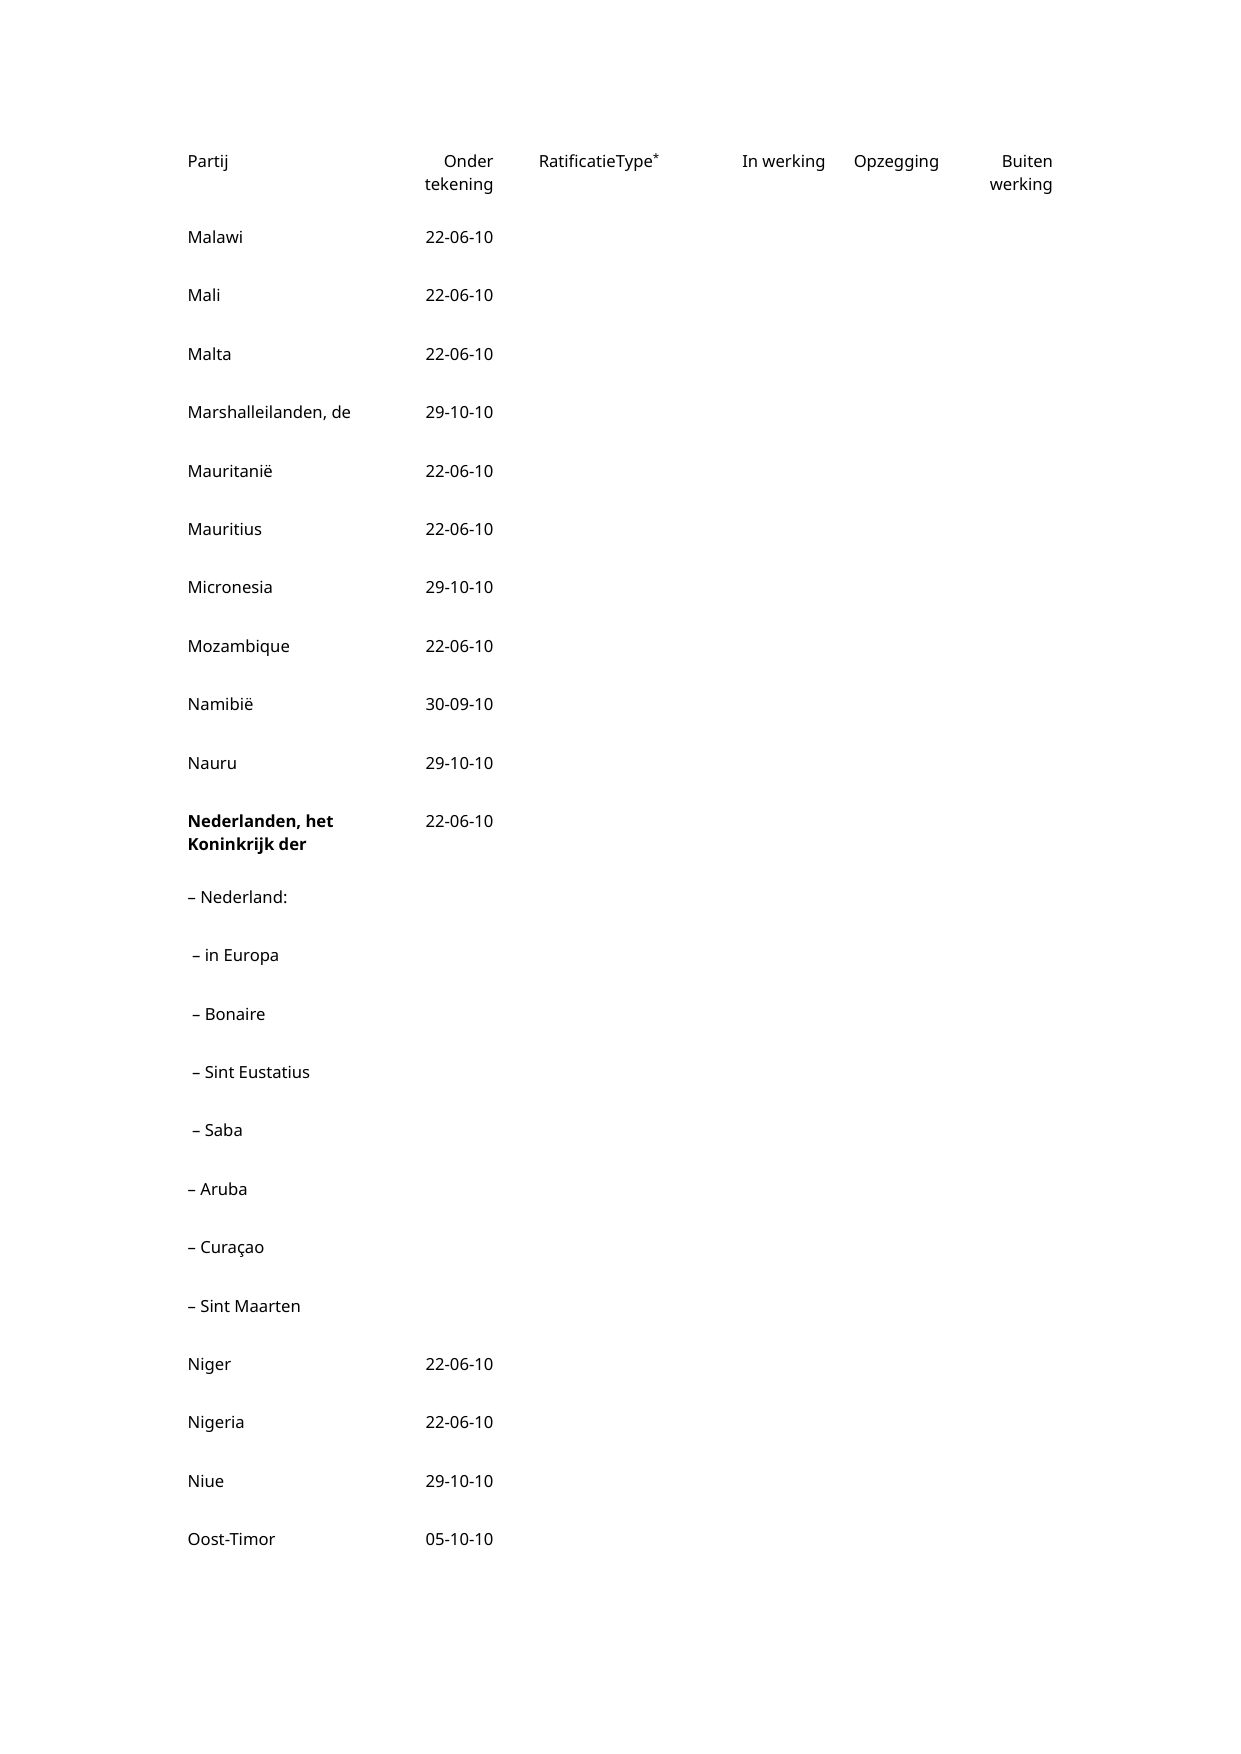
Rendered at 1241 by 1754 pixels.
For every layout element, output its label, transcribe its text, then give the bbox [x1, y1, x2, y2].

table_cell 22-06-10 [371, 635, 493, 693]
table_cell [371, 1294, 493, 1353]
table_cell [616, 1002, 703, 1061]
table_cell 05-10-10 [371, 1528, 493, 1586]
table_cell [493, 1411, 616, 1469]
table_cell [493, 1178, 616, 1236]
table_cell Niue [188, 1470, 371, 1528]
table_cell [939, 401, 1053, 459]
table_header Partij [188, 150, 371, 225]
table_cell [825, 751, 939, 810]
table_cell [493, 1294, 616, 1353]
table_cell [825, 1236, 939, 1294]
table_cell [939, 1353, 1053, 1411]
table_cell [703, 342, 825, 401]
table_cell [493, 693, 616, 751]
table_cell [703, 1411, 825, 1469]
table_cell [616, 225, 703, 284]
table_cell [703, 810, 825, 885]
table_cell [939, 1178, 1053, 1236]
table_cell Malta [188, 342, 371, 401]
table_cell Marshalleilanden, de [188, 401, 371, 459]
table_cell 22-06-10 [371, 459, 493, 518]
table_cell [939, 1411, 1053, 1469]
table_cell Namibië [188, 693, 371, 751]
table_cell [371, 1119, 493, 1177]
table_cell [703, 1294, 825, 1353]
table_cell [703, 284, 825, 342]
table_cell 29-10-10 [371, 1470, 493, 1528]
table_cell 22-06-10 [371, 518, 493, 576]
table_cell [825, 1002, 939, 1061]
table_cell Nigeria [188, 1411, 371, 1469]
table_cell [939, 518, 1053, 576]
table_cell [703, 1528, 825, 1586]
table_cell [616, 810, 703, 885]
table_cell [939, 1470, 1053, 1528]
table_cell [371, 1061, 493, 1119]
table_cell [939, 635, 1053, 693]
table_cell [616, 944, 703, 1002]
table_cell [939, 1236, 1053, 1294]
table_cell [371, 1002, 493, 1061]
table_cell 22-06-10 [371, 284, 493, 342]
table_cell [703, 885, 825, 944]
table_cell [825, 885, 939, 944]
table_cell [939, 1002, 1053, 1061]
table_cell [616, 342, 703, 401]
table_cell Micronesia [188, 576, 371, 634]
table_cell [939, 885, 1053, 944]
table_cell [616, 1528, 703, 1586]
table_cell [939, 576, 1053, 634]
table_cell – Curaçao [188, 1236, 371, 1294]
table_cell 22-06-10 [371, 342, 493, 401]
table_cell 22-06-10 [371, 1411, 493, 1469]
table_cell [616, 576, 703, 634]
table_cell [825, 1470, 939, 1528]
table_cell [616, 1411, 703, 1469]
table_cell [493, 885, 616, 944]
table_cell [703, 1178, 825, 1236]
table_cell [616, 751, 703, 810]
table_cell [939, 1294, 1053, 1353]
table_cell [825, 225, 939, 284]
table_cell [825, 342, 939, 401]
table_cell [616, 518, 703, 576]
table_cell [493, 284, 616, 342]
table_cell 29-10-10 [371, 576, 493, 634]
table_cell [703, 518, 825, 576]
table_cell [493, 225, 616, 284]
table_cell [493, 1002, 616, 1061]
table_cell [616, 1178, 703, 1236]
table_cell [703, 751, 825, 810]
table_cell 22-06-10 [371, 1353, 493, 1411]
table_cell [825, 518, 939, 576]
table_cell [825, 1061, 939, 1119]
table_cell Mozambique [188, 635, 371, 693]
table_cell [493, 810, 616, 885]
table_cell [825, 576, 939, 634]
table_cell [616, 284, 703, 342]
table_cell [493, 1119, 616, 1177]
table_cell [703, 459, 825, 518]
table_cell 29-10-10 [371, 751, 493, 810]
table_cell [825, 1119, 939, 1177]
table_cell [616, 1353, 703, 1411]
table_cell [939, 751, 1053, 810]
table_cell [825, 401, 939, 459]
table_cell – Aruba [188, 1178, 371, 1236]
table_cell [939, 342, 1053, 401]
table_cell [493, 518, 616, 576]
table_cell [939, 810, 1053, 885]
table_cell [616, 1061, 703, 1119]
table_cell [371, 885, 493, 944]
table_cell [939, 459, 1053, 518]
table_cell [939, 284, 1053, 342]
table_cell [616, 459, 703, 518]
table_header Opzegging [825, 150, 939, 225]
table_cell [825, 693, 939, 751]
table_cell [939, 944, 1053, 1002]
table_cell – Sint Maarten [188, 1294, 371, 1353]
table_cell [703, 693, 825, 751]
table_cell [493, 459, 616, 518]
table_cell [703, 225, 825, 284]
table_cell [703, 1353, 825, 1411]
table_cell [493, 401, 616, 459]
table_cell [493, 944, 616, 1002]
table_cell [703, 576, 825, 634]
table_cell 30-09-10 [371, 693, 493, 751]
table_cell [616, 401, 703, 459]
table_cell 22-06-10 [371, 225, 493, 284]
table_cell [825, 1178, 939, 1236]
table_cell [825, 1353, 939, 1411]
table_cell [825, 1411, 939, 1469]
table_header In werking [703, 150, 825, 225]
table_cell [825, 1528, 939, 1586]
table_cell [703, 1119, 825, 1177]
table_cell – Saba [188, 1119, 371, 1177]
table_cell [939, 1119, 1053, 1177]
table_cell [616, 1470, 703, 1528]
table_cell [825, 284, 939, 342]
table_cell Nauru [188, 751, 371, 810]
table_cell [703, 1002, 825, 1061]
table_cell – in Europa [188, 944, 371, 1002]
table_cell Niger [188, 1353, 371, 1411]
table_header Ratificatie [493, 150, 616, 225]
table_cell [493, 576, 616, 634]
table_cell – Nederland: [188, 885, 371, 944]
table_cell – Bonaire [188, 1002, 371, 1061]
table_cell [939, 693, 1053, 751]
table_cell Malawi [188, 225, 371, 284]
table_cell 22-06-10 [371, 810, 493, 885]
table_cell [939, 1061, 1053, 1119]
table_cell Oost-Timor [188, 1528, 371, 1586]
table_cell [493, 751, 616, 810]
table_cell [616, 1236, 703, 1294]
table_cell [616, 1294, 703, 1353]
table_cell [703, 635, 825, 693]
table_cell [493, 1470, 616, 1528]
table_cell [703, 1236, 825, 1294]
table_cell [939, 225, 1053, 284]
table_cell 29-10-10 [371, 401, 493, 459]
table_cell [371, 1236, 493, 1294]
table_cell [616, 1119, 703, 1177]
table_cell [493, 635, 616, 693]
table_cell [493, 1353, 616, 1411]
table_cell Mali [188, 284, 371, 342]
table_cell [825, 810, 939, 885]
table_cell [493, 1061, 616, 1119]
table_header Buiten werking [939, 150, 1053, 225]
table_cell [703, 1470, 825, 1528]
table_header Onder tekening [371, 150, 493, 225]
table_cell Nederlanden, het Koninkrijk der [188, 810, 371, 885]
table_cell [371, 944, 493, 1002]
table_cell [703, 944, 825, 1002]
table_cell [616, 693, 703, 751]
table_cell [493, 342, 616, 401]
table_cell [825, 1294, 939, 1353]
table_cell Mauritius [188, 518, 371, 576]
table_cell [703, 401, 825, 459]
table_cell [825, 635, 939, 693]
table_cell [703, 1061, 825, 1119]
table_cell [825, 944, 939, 1002]
table_cell [493, 1236, 616, 1294]
table_cell [493, 1528, 616, 1586]
table_cell [371, 1178, 493, 1236]
table_header Type* [616, 150, 703, 225]
table_cell [616, 635, 703, 693]
table_cell [825, 459, 939, 518]
table_cell [939, 1528, 1053, 1586]
table_cell [616, 885, 703, 944]
table_cell Mauritanië [188, 459, 371, 518]
table_cell – Sint Eustatius [188, 1061, 371, 1119]
